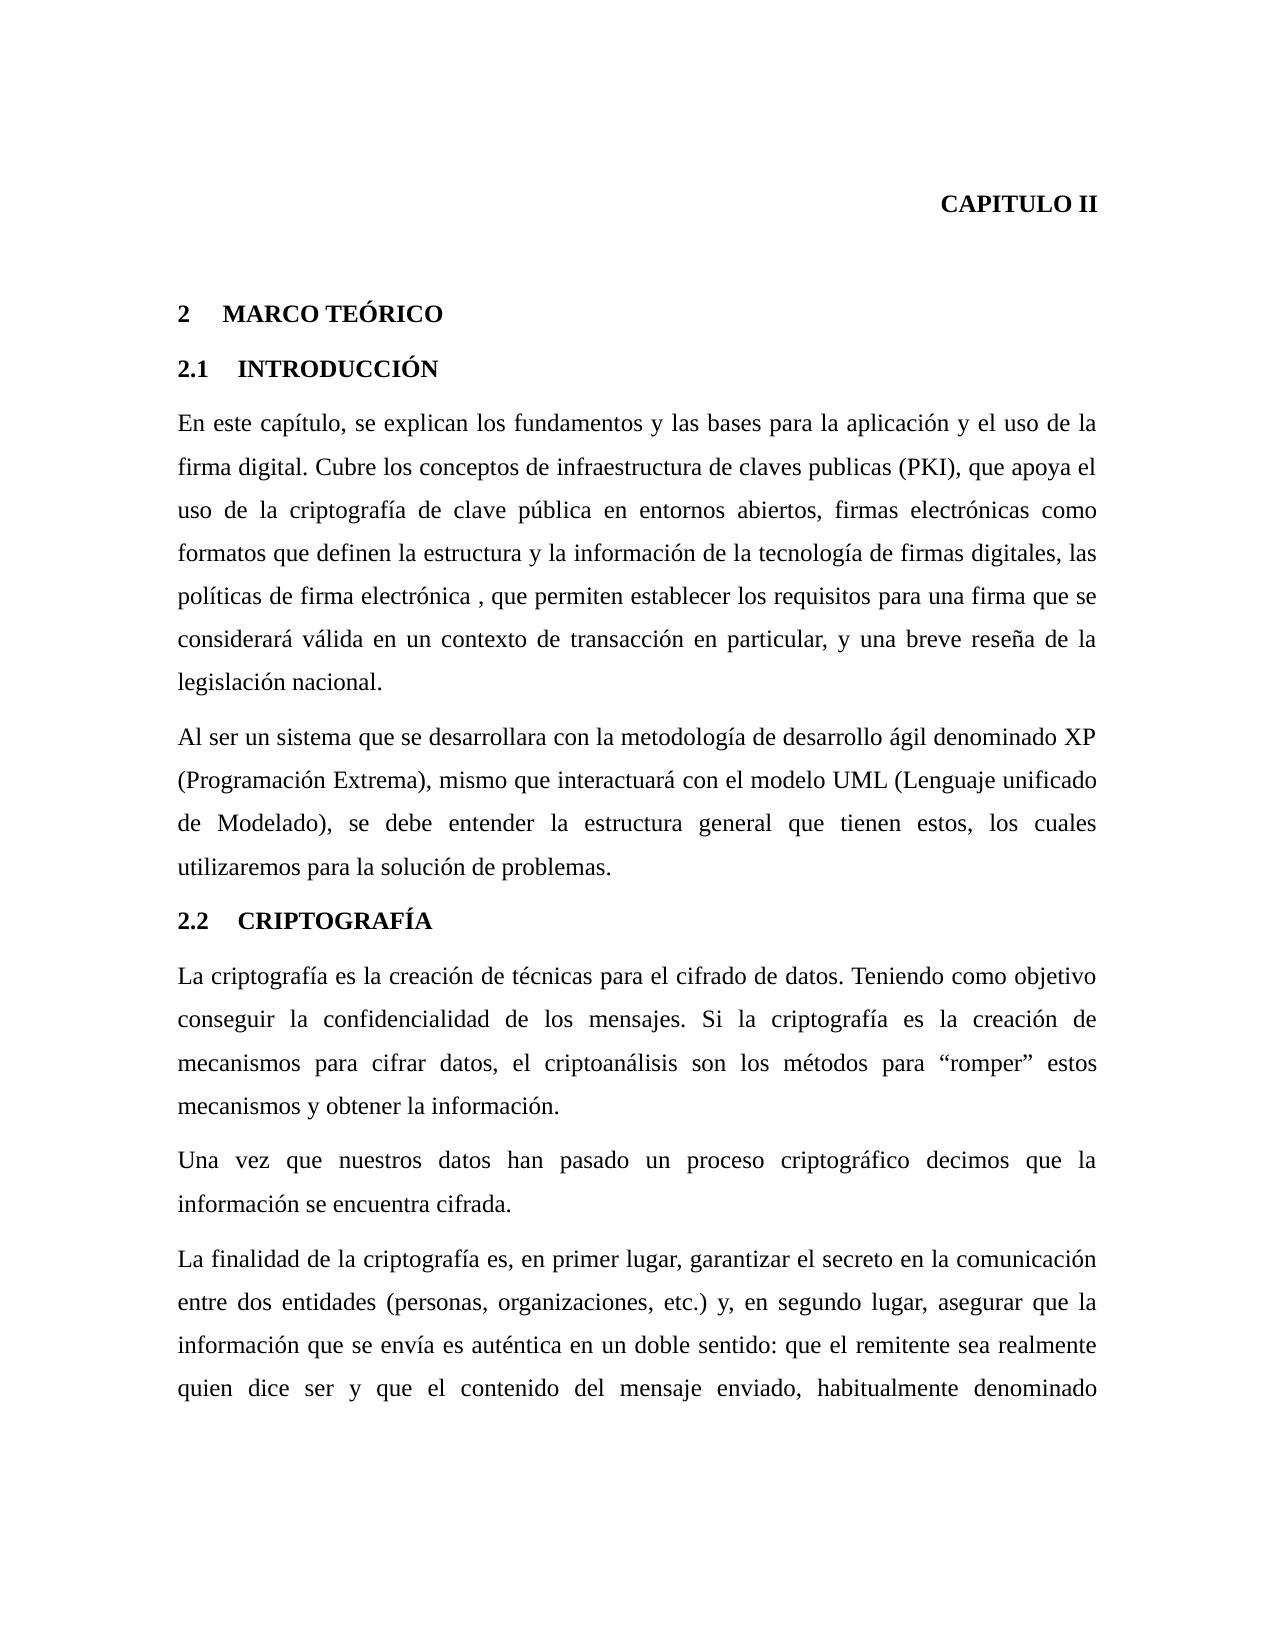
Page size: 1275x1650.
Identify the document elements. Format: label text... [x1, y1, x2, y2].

text CAPITULO II [177, 189, 1098, 218]
subtitle INTRODUCCIÓN [177, 354, 1098, 382]
text La criptografía es la creación de técnicas para el cifrado de datos. Teniendo como objetivo conseguir la confidencialidad de los mensajes. Si la criptografía es la creación de mecanismos para cifrar datos, el criptoanálisis son los métodos para “romper” estos mecanismos y obtener la información. [177, 961, 1098, 1119]
subtitle CRIPTOGRAFÍA [177, 906, 1098, 935]
text Al ser un sistema que se desarrollara con la metodología de desarrollo ágil denominado XP (Programación Extrema), mismo que interactuará con el modelo UML (Lenguaje unificado de Modelado), se debe entender la estructura general que tienen estos, los cuales utilizaremos para la solución de problemas. [177, 722, 1098, 880]
text En este capítulo, se explican los fundamentos y las bases para la aplicación y el uso de la firma digital. Cubre los conceptos de infraestructura de claves publicas (PKI), que apoya el uso de la criptografía de clave pública en entornos abiertos, firmas electrónicas como formatos que definen la estructura y la información de la tecnología de firmas digitales, las políticas de firma electrónica , que permiten establecer los requisitos para una firma que se considerará válida en un contexto de transacción en particular, y una breve reseña de la legislación nacional. [177, 408, 1098, 696]
text Una vez que nuestros datos han pasado un proceso criptográfico decimos que la información se encuentra cifrada. [177, 1146, 1098, 1217]
subtitle MARCO TEÓRICO [177, 299, 1098, 327]
text La finalidad de la criptografía es, en primer lugar, garantizar el secreto en la comunicación entre dos entidades (personas, organizaciones, etc.) y, en segundo lugar, asegurar que la información que se envía es auténtica en un doble sentido: que el remitente sea realmente quien dice ser y que el contenido del mensaje enviado, habitualmente denominado [177, 1244, 1098, 1402]
